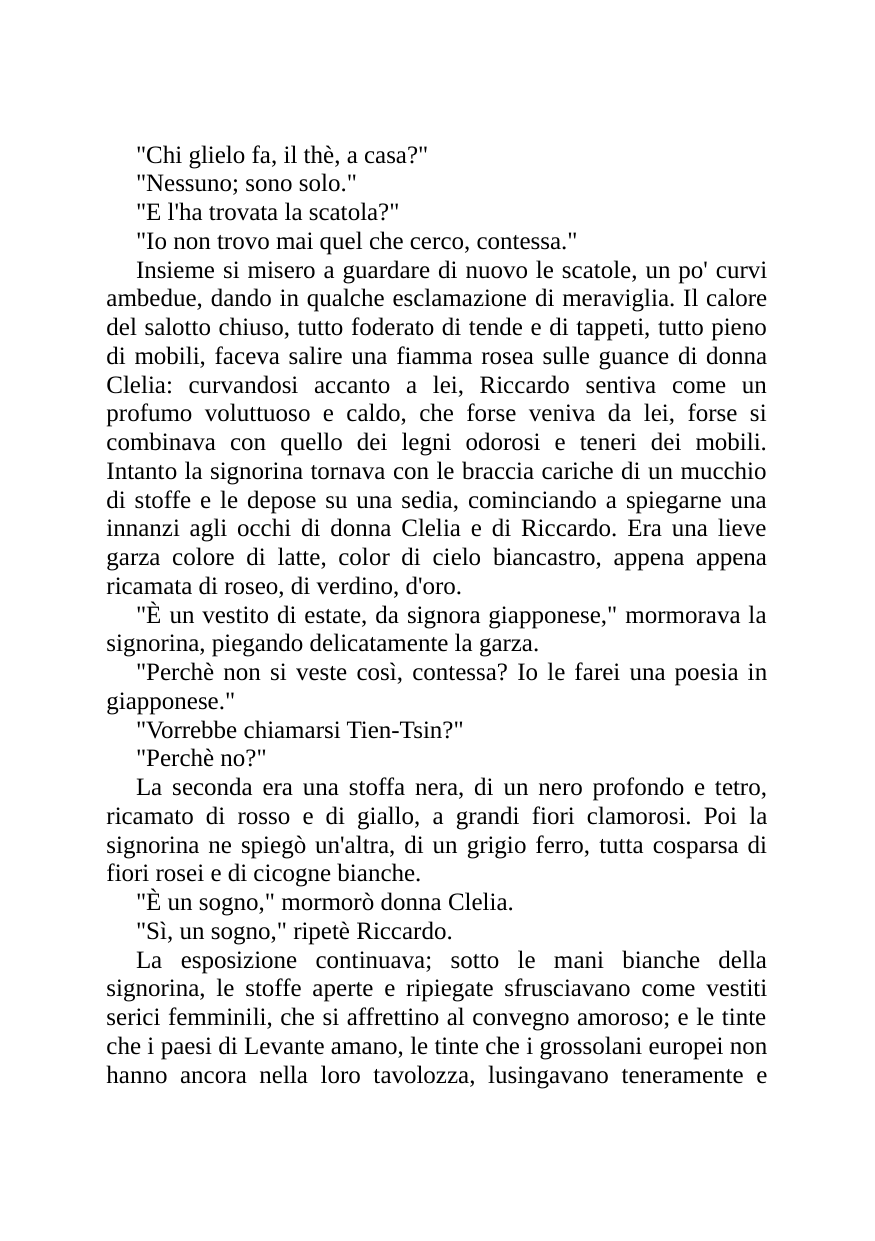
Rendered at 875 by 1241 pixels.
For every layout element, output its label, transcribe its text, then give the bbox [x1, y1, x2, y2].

text "È un sogno," mormorò donna Clelia. [106, 887, 768, 916]
text "Chi glielo fa, il thè, a casa?" [106, 140, 768, 168]
text "Nessuno; sono solo." [106, 168, 768, 197]
text "E l'ha trovata la scatola?" [106, 197, 768, 226]
text "Io non trovo mai quel che cerco, contessa." [106, 226, 768, 255]
text La esposizione continuava; sotto le mani bianche della signorina, le stoffe aperte e ripiegate sfrusciavano come vestiti serici femminili, che si affrettino al convegno amoroso; e le tinte che i paesi di Levante amano, le tinte che i grossolani europei non hanno ancora nella loro tavolozza, lusingavano teneramente e [106, 945, 768, 1088]
text Insieme si misero a guardare di nuovo le scatole, un po' curvi ambedue, dando in qualche esclamazione di meraviglia. Il calore del salotto chiuso, tutto foderato di tende e di tappeti, tutto pieno di mobili, faceva salire una fiamma rosea sulle guance di donna Clelia: curvandosi accanto a lei, Riccardo sentiva come un profumo voluttuoso e caldo, che forse veniva da lei, forse si combinava con quello dei legni odorosi e teneri dei mobili. Intanto la signorina tornava con le braccia cariche di un mucchio di stoffe e le depose su una sedia, cominciando a spiegarne una innanzi agli occhi di donna Clelia e di Riccardo. Era una lieve garza colore di latte, color di cielo biancastro, appena appena ricamata di roseo, di verdino, d'oro. [106, 255, 768, 600]
text "Perchè no?" [106, 743, 768, 772]
text La seconda era una stoffa nera, di un nero profondo e tetro, ricamato di rosso e di giallo, a grandi fiori clamorosi. Poi la signorina ne spiegò un'altra, di un grigio ferro, tutta cosparsa di fiori rosei e di cicogne bianche. [106, 772, 768, 887]
text "Vorrebbe chiamarsi Tien-Tsin?" [106, 715, 768, 743]
text "Sì, un sogno," ripetè Riccardo. [106, 916, 768, 945]
text "È un vestito di estate, da signora giapponese," mormorava la signorina, piegando delicatamente la garza. [106, 600, 768, 657]
text "Perchè non si veste così, contessa? Io le farei una poesia in giapponese." [106, 657, 768, 715]
